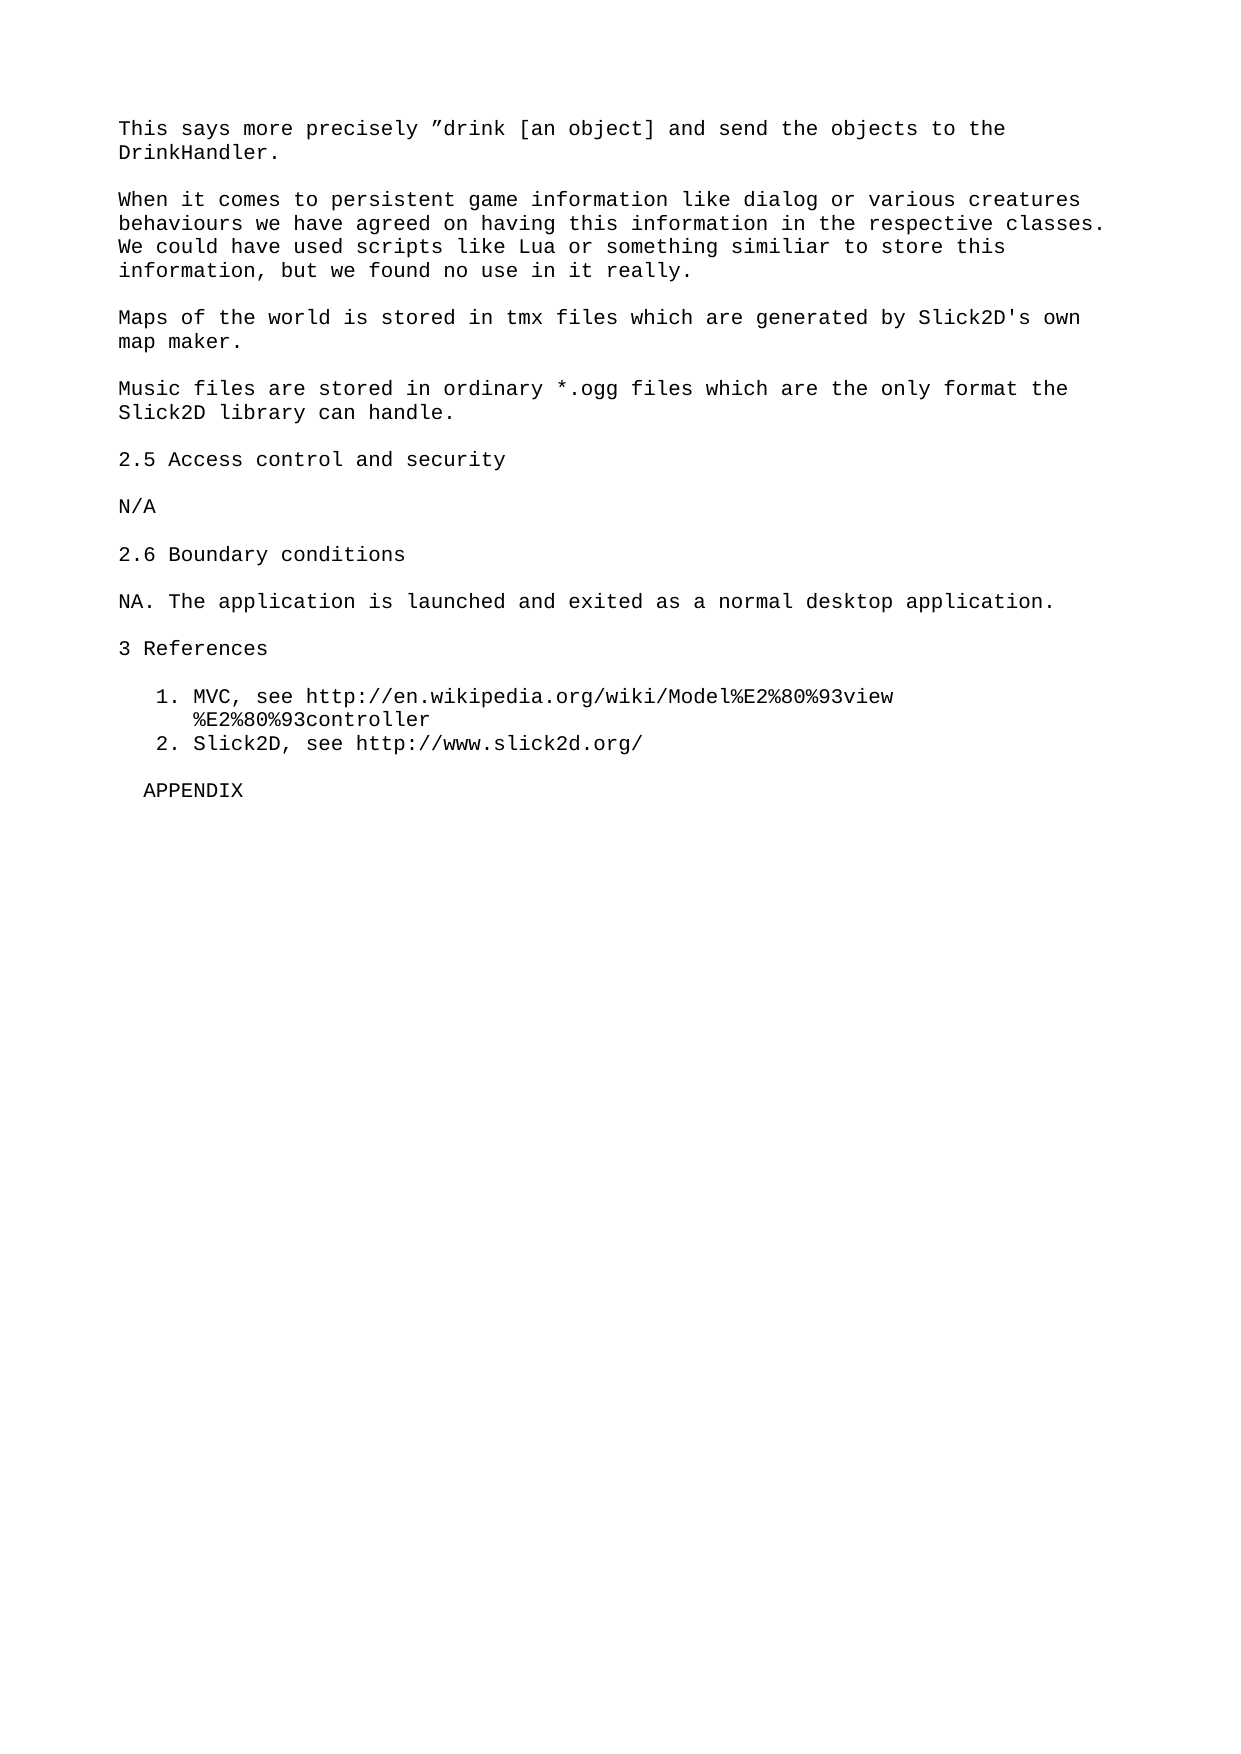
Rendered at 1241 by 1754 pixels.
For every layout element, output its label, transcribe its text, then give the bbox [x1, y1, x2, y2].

text N/A [118, 496, 1122, 520]
list MVC, see http://en.wikipedia.org/wiki/Model%E2%80%93view%E2%80%93controller [156, 686, 1122, 733]
text We could have used scripts like Lua or something similiar to store this information, but we found no use in it really. [118, 236, 1122, 284]
text 2.5 Access control and security [118, 449, 1122, 473]
text 2.6 Boundary conditions [118, 544, 1122, 567]
text When it comes to persistent game information like dialog or various creatures behaviours we have agreed on having this information in the respective classes. [118, 189, 1122, 236]
text NA. The application is launched and exited as a normal desktop application. [118, 591, 1122, 615]
list Slick2D, see http://www.slick2d.org/ [156, 733, 1122, 757]
text Maps of the world is stored in tmx files which are generated by Slick2D's own map maker. [118, 307, 1122, 354]
text 3 References [118, 638, 1122, 662]
text This says more precisely ”drink [an object] and send the objects to the DrinkHandler. [118, 118, 1122, 165]
text Music files are stored in ordinary *.ogg files which are the only format the Slick2D library can handle. [118, 378, 1122, 426]
text APPENDIX [118, 780, 1122, 804]
